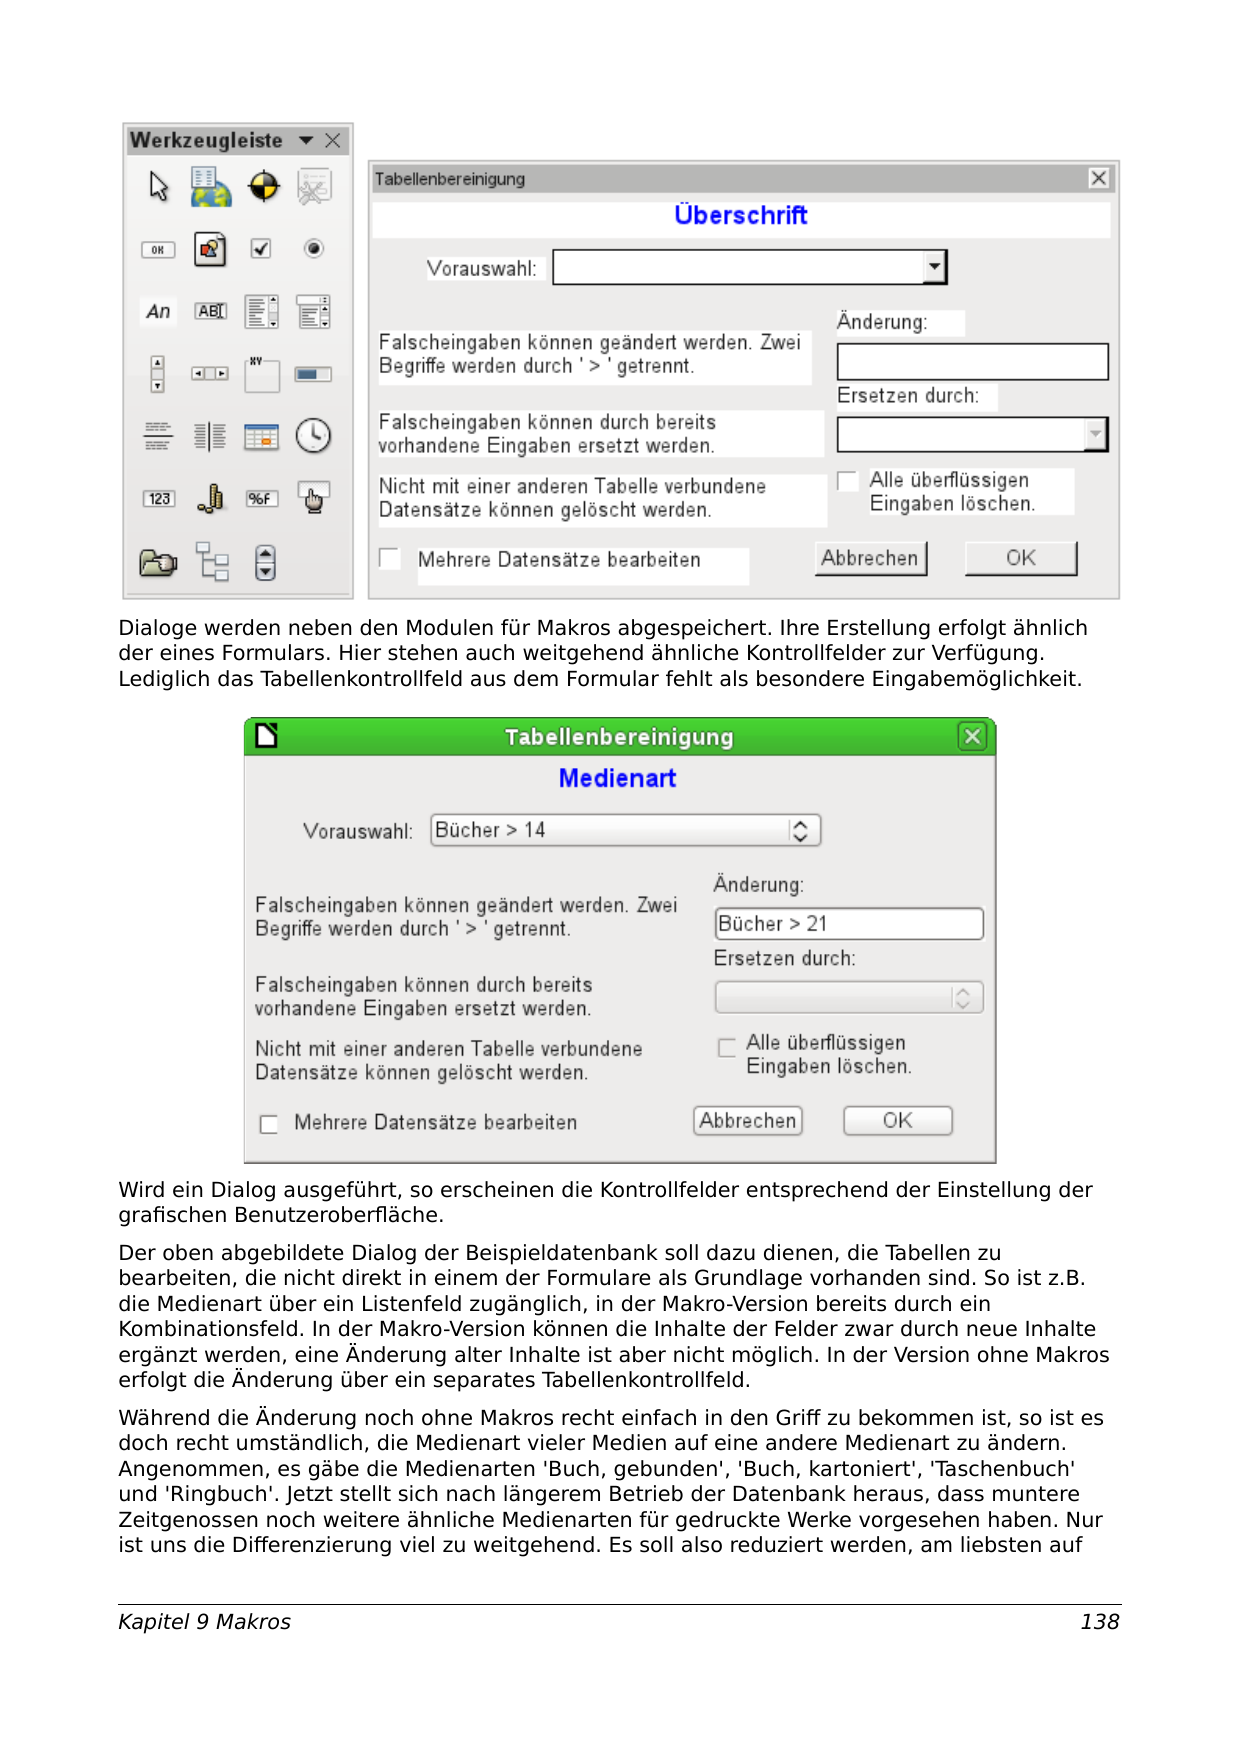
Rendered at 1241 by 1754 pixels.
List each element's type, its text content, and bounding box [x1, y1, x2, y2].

text Wird ein Dialog ausgeführt, so erscheinen die Kontrollfelder entsprechend der Einstellung der grafischen Benutzeroberfläche. [118, 1178, 1122, 1227]
text Dialoge werden neben den Modulen für Makros abgespeichert. Ihre Erstellung erfolgt ähnlich der eines Formulars. Hier stehen auch weitgehend ähnliche Kontrollfelder zur Verfügung. Lediglich das Tabellenkontrollfeld aus dem Formular fehlt als besondere Eingabemöglichkeit. [118, 616, 1122, 691]
picture [118, 118, 1125, 603]
text Der oben abgebildete Dialog der Beispieldatenbank soll dazu dienen, die Tabellen zu bearbeiten, die nicht direkt in einem der Formulare als Grundlage vorhanden sind. So ist z.B. die Medienart über ein Listenfeld zugänglich, in der Makro-Version bereits durch ein Kombinationsfeld. In der Makro-Version können die Inhalte der Felder zwar durch neue Inhalte ergänzt werden, eine Änderung alter Inhalte ist aber nicht möglich. In der Version ohne Makros erfolgt die Änderung über ein separates Tabellenkontrollfeld. [118, 1241, 1122, 1392]
picture [243, 717, 997, 1164]
text Während die Änderung noch ohne Makros recht einfach in den Griff zu bekommen ist, so ist es doch recht umständlich, die Medienart vieler Medien auf eine andere Medienart zu ändern. Angenommen, es gäbe die Medienarten 'Buch, gebunden', 'Buch, kartoniert', 'Taschenbuch' und 'Ringbuch'. Jetzt stellt sich nach längerem Betrieb der Datenbank heraus, dass muntere Zeitgenossen noch weitere ähnliche Medienarten für gedruckte Werke vorgesehen haben. Nur ist uns die Differenzierung viel zu weitgehend. Es soll also reduziert werden, am liebsten auf [118, 1406, 1122, 1557]
